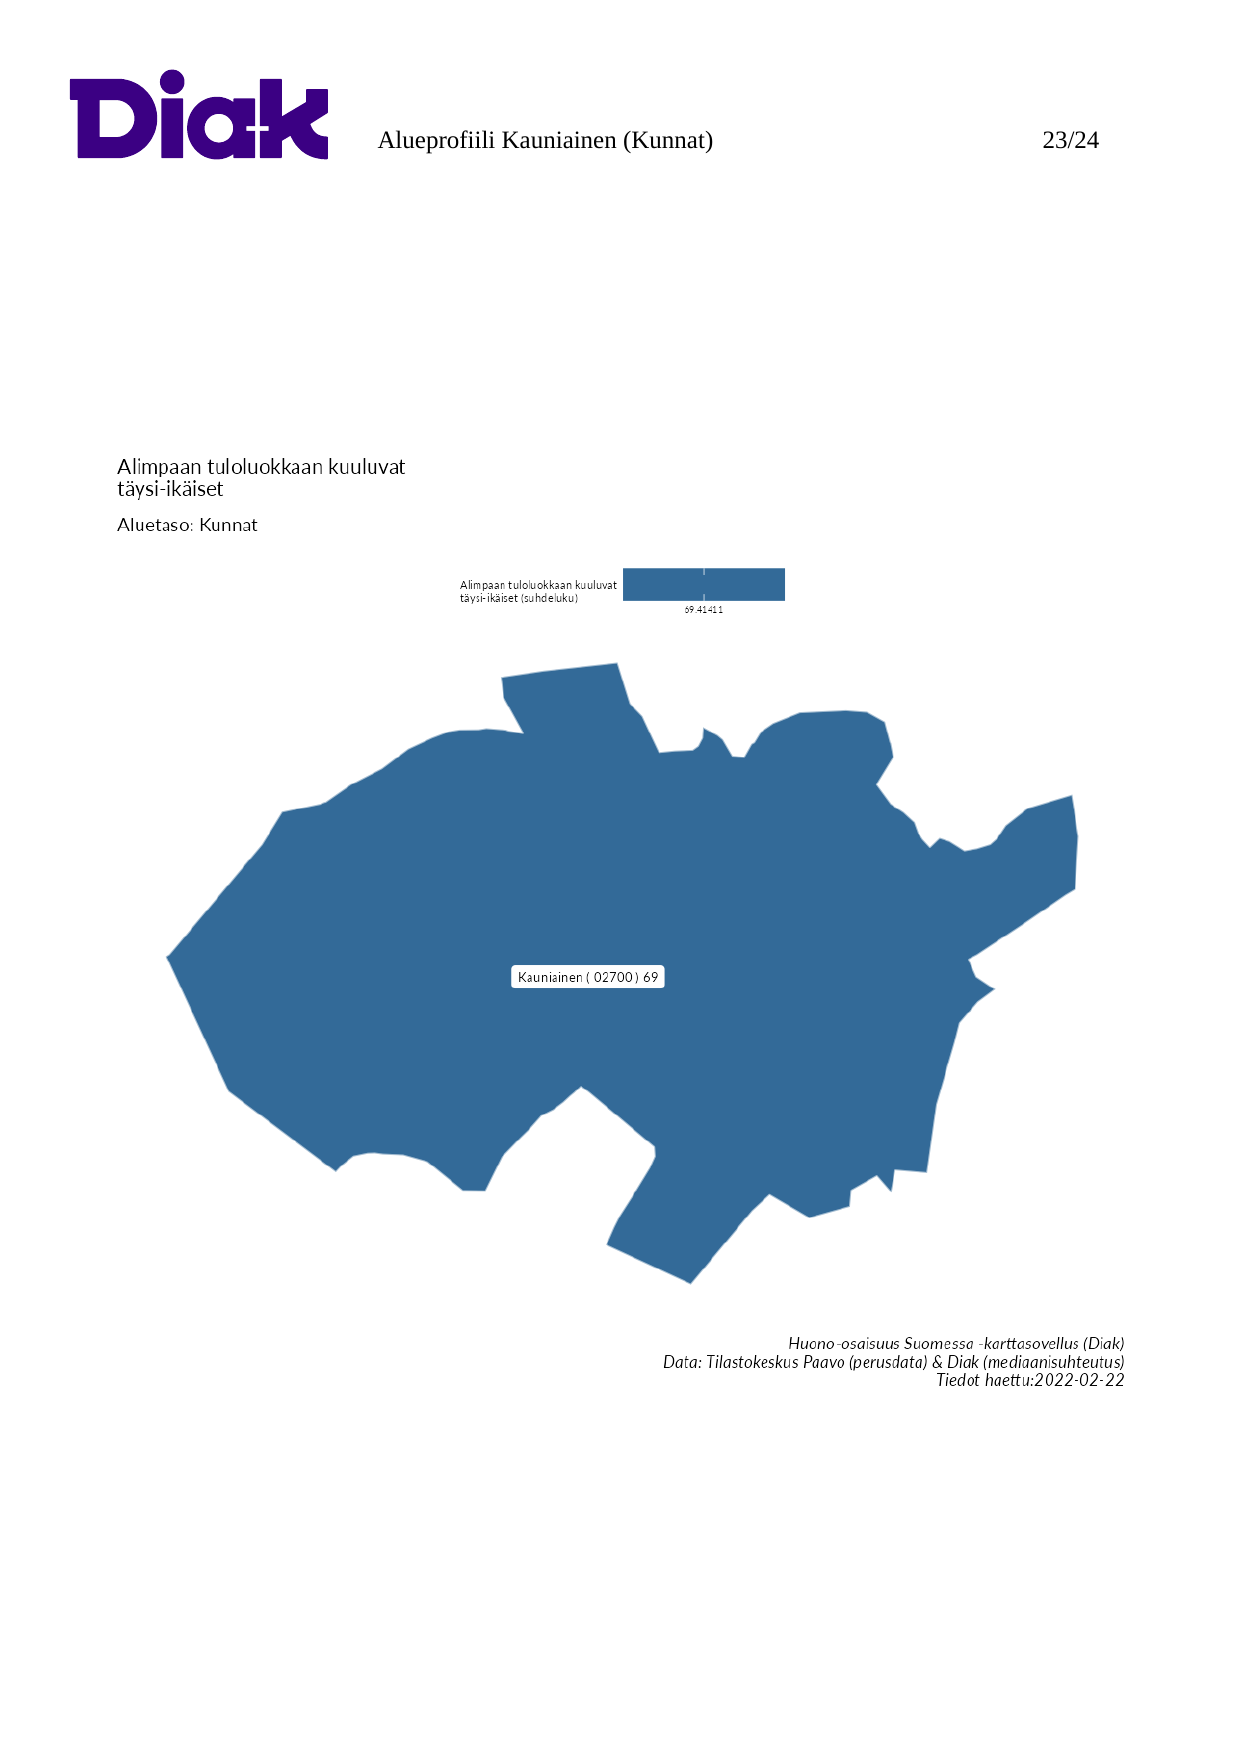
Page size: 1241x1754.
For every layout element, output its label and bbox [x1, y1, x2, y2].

picture [61, 196, 1179, 1651]
